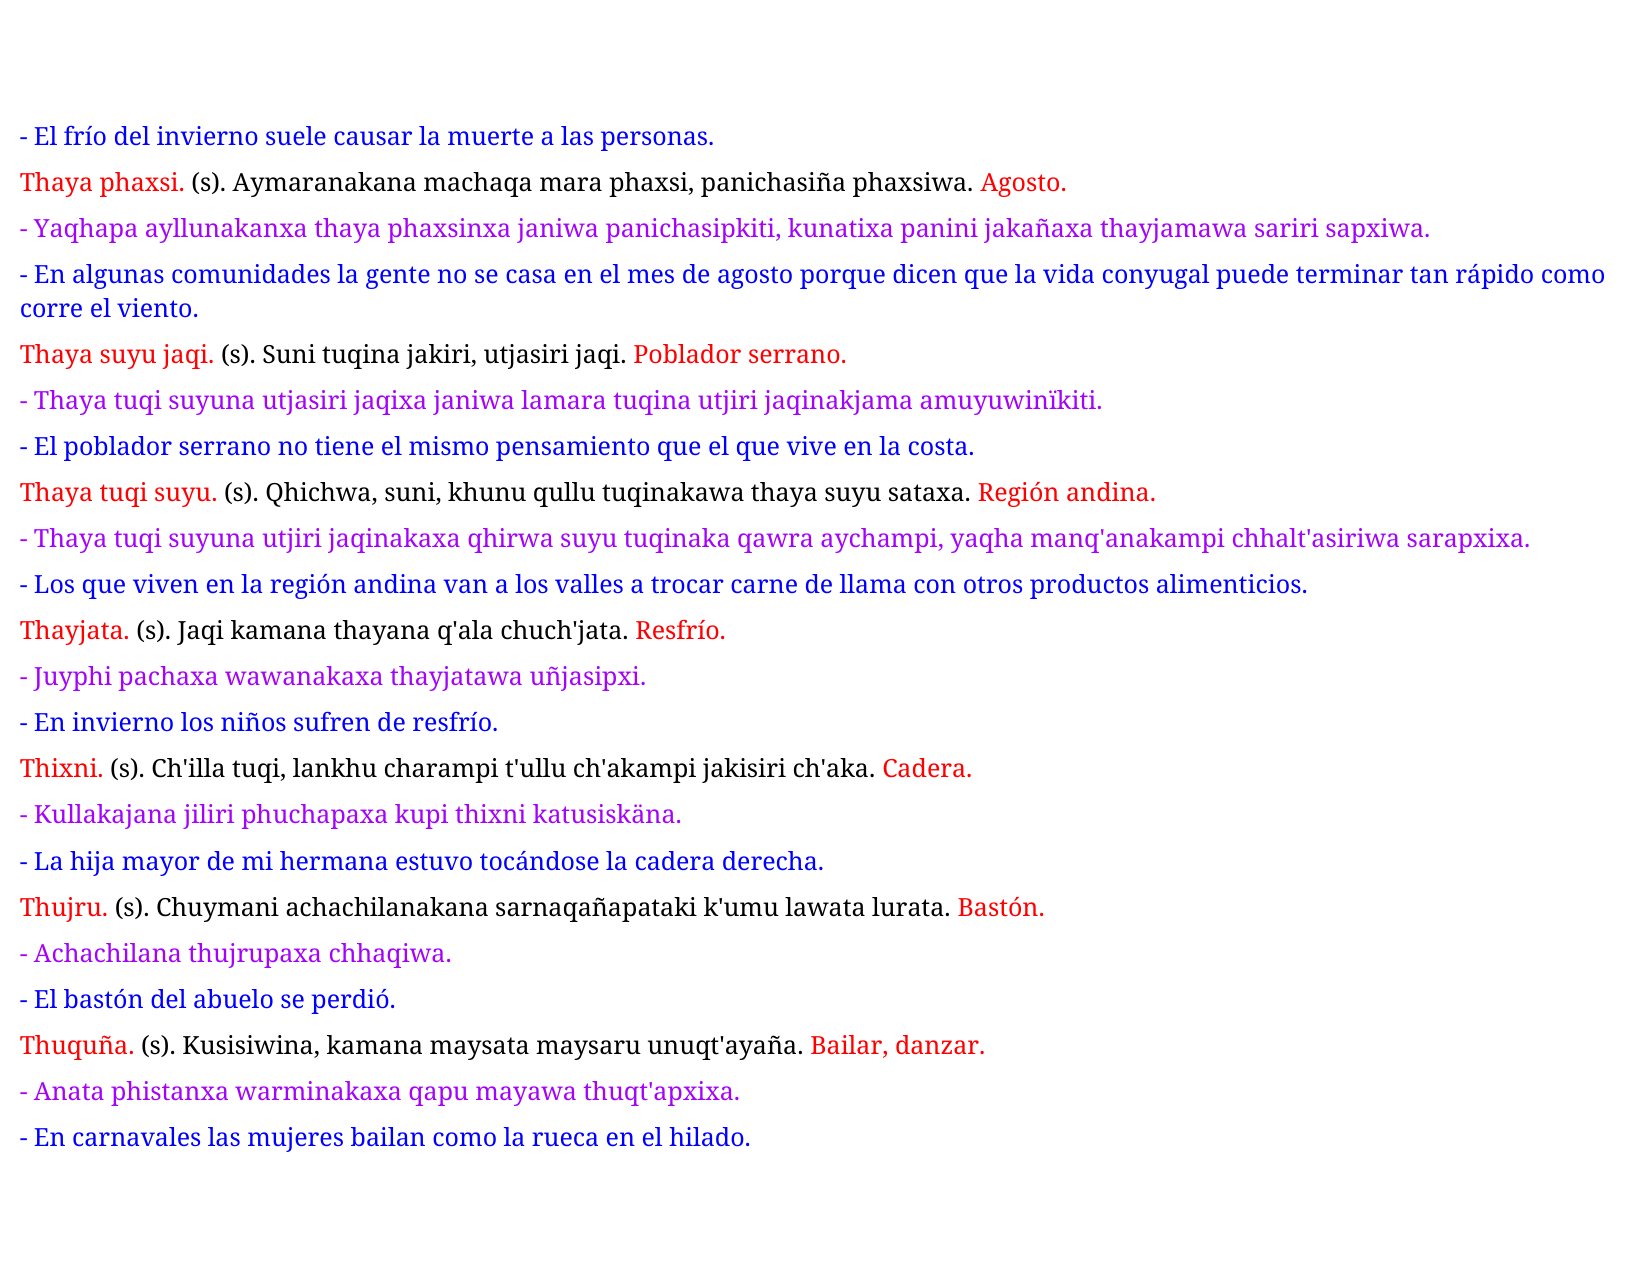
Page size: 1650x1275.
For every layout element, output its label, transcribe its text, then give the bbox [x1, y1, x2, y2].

text - En algunas comunidades la gente no se casa en el mes de agosto porque dicen que la vida conyugal puede terminar tan rápido como corre el viento. [19, 257, 1616, 325]
text - El frío del invierno suele causar la muerte a las personas. [19, 118, 1616, 153]
text - El poblador serrano no tiene el mismo pensamiento que el que vive en la costa. [19, 429, 1616, 463]
text Thujru. (s). Chuymani achachilanakana sarnaqañapataki k'umu lawata lurata. Bastón. [19, 889, 1616, 923]
text - Achachilana thujrupaxa chhaqiwa. [19, 935, 1616, 969]
text Thaya phaxsi. (s). Aymaranakana machaqa mara phaxsi, panichasiña phaxsiwa. Agosto. [19, 164, 1616, 199]
text - Thaya tuqi suyuna utjasiri jaqixa janiwa lamara tuqina utjiri jaqinakjama amuyuwinïkiti. [19, 383, 1616, 417]
text Thayjata. (s). Jaqi kamana thayana q'ala chuch'jata. Resfrío. [19, 613, 1616, 647]
text - En carnavales las mujeres bailan como la rueca en el hilado. [19, 1119, 1616, 1153]
text Thaya tuqi suyu. (s). Qhichwa, suni, khunu qullu tuqinakawa thaya suyu sataxa. Región andina. [19, 475, 1616, 509]
text - Juyphi pachaxa wawanakaxa thayjatawa uñjasipxi. [19, 659, 1616, 693]
text - La hija mayor de mi hermana estuvo tocándose la cadera derecha. [19, 843, 1616, 877]
text - Los que viven en la región andina van a los valles a trocar carne de llama con otros productos alimenticios. [19, 567, 1616, 601]
text Thuquña. (s). Kusisiwina, kamana maysata maysaru unuqt'ayaña. Bailar, danzar. [19, 1027, 1616, 1061]
text - En invierno los niños sufren de resfrío. [19, 705, 1616, 739]
text - El bastón del abuelo se perdió. [19, 981, 1616, 1015]
text - Anata phistanxa warminakaxa qapu mayawa thuqt'apxixa. [19, 1073, 1616, 1107]
text - Kullakajana jiliri phuchapaxa kupi thixni katusiskäna. [19, 797, 1616, 831]
text Thaya suyu jaqi. (s). Suni tuqina jakiri, utjasiri jaqi. Poblador serrano. [19, 337, 1616, 371]
text - Thaya tuqi suyuna utjiri jaqinakaxa qhirwa suyu tuqinaka qawra aychampi, yaqha manq'anakampi chhalt'asiriwa sarapxixa. [19, 521, 1616, 555]
text - Yaqhapa ayllunakanxa thaya phaxsinxa janiwa panichasipkiti, kunatixa panini jakañaxa thayjamawa sariri sapxiwa. [19, 211, 1616, 245]
text Thixni. (s). Ch'illa tuqi, lankhu charampi t'ullu ch'akampi jakisiri ch'aka. Cadera. [19, 751, 1616, 785]
